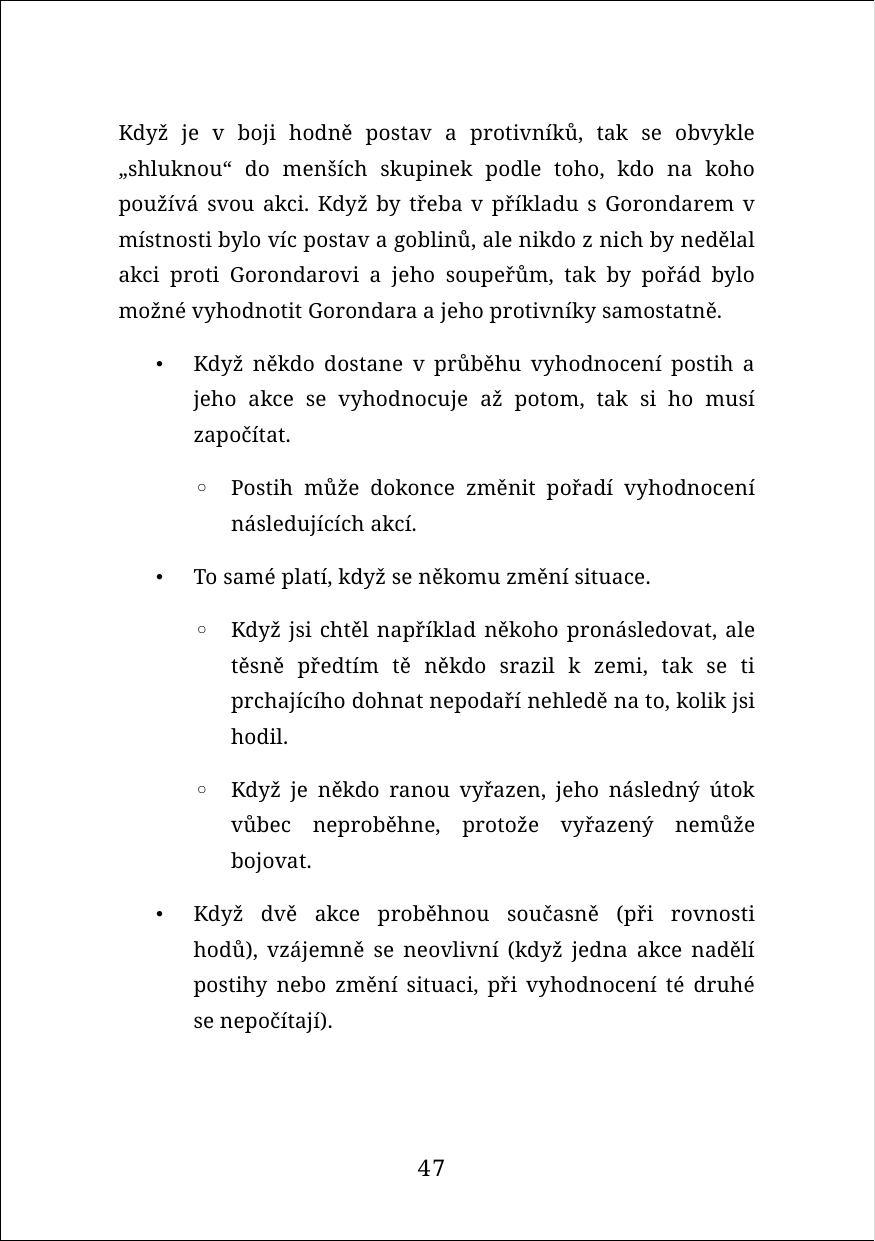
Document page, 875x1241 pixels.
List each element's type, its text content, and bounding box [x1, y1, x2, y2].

text Když je v boji hodně postav a protivníků, tak se obvykle „shluknou“ do menších skupinek podle toho, kdo na koho používá svou akci. Když by třeba v příkladu s Gorondarem v místnosti bylo víc postav a goblinů, ale nikdo z nich by nedělal akci proti Gorondarovi a jeho soupeřům, tak by pořád bylo možné vyhodnotit Gorondara a jeho protivníky samostatně. [118, 118, 756, 324]
list Když dvě akce proběhnou současně (při rovnosti hodů), vzájemně se neovlivní (když jedna akce nadělí postihy nebo změní situaci, při vyhodnocení té druhé se nepočítají). [156, 899, 756, 1034]
list Když je někdo ranou vyřazen, jeho následný útok vůbec neproběhne, protože vyřazený nemůže bojovat. [193, 775, 756, 874]
list Když někdo dostane v průběhu vyhodnocení postih a jeho akce se vyhodnocuje až potom, tak si ho musí započítat. [156, 349, 756, 448]
list Když jsi chtěl například někoho pronásledovat, ale těsně předtím tě někdo srazil k zemi, tak se ti prchajícího dohnat nepodaří nehledě na to, kolik jsi hodil. [193, 615, 756, 750]
list Postih může dokonce změnit pořadí vyhodnocení následujících akcí. [193, 473, 756, 537]
list To samé platí, když se někomu změní situace. [156, 562, 756, 591]
